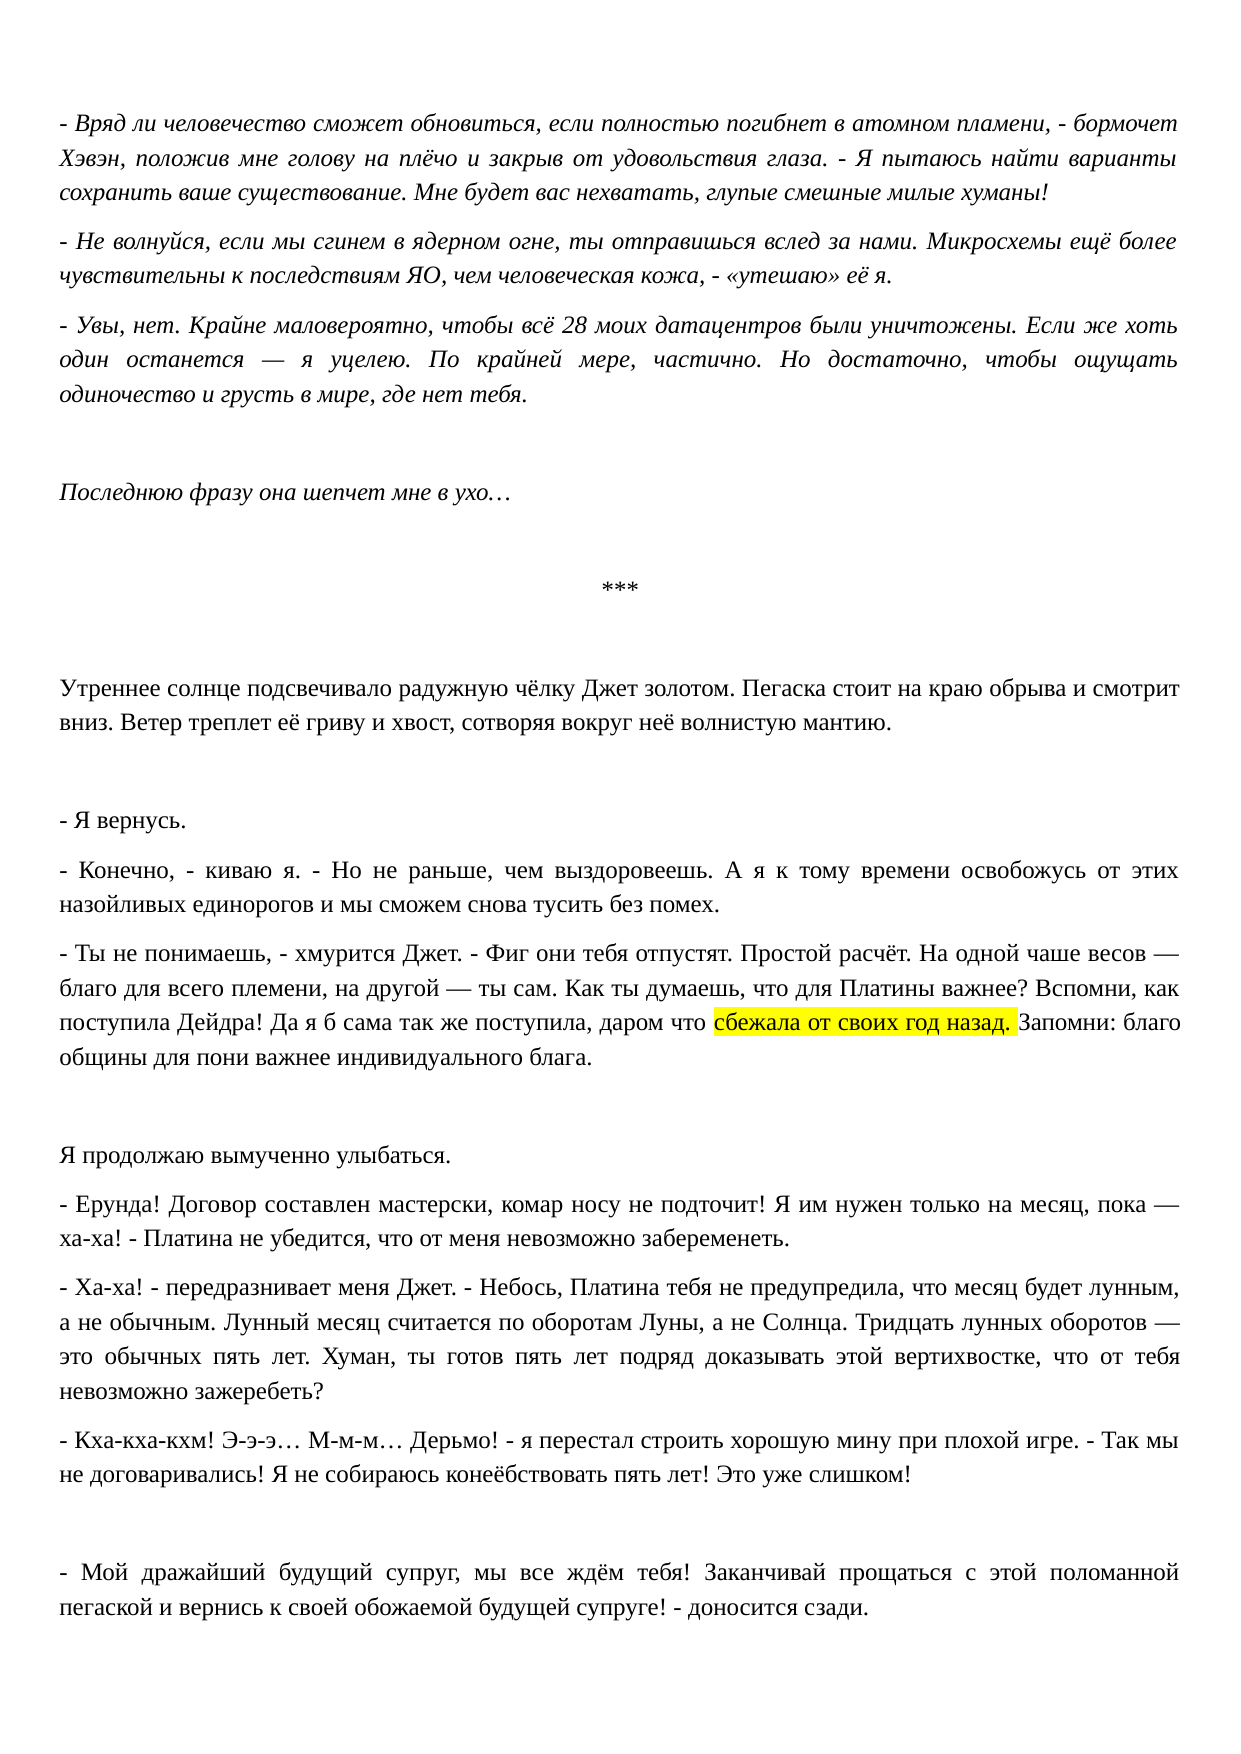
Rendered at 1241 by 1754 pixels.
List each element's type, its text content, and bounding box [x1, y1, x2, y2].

text *** [59, 575, 1181, 604]
text - Ерунда! Договор составлен мастерски, комар носу не подточит! Я им нужен только на месяц, пока — ха-ха! - Платина не убедится, что от меня невозможно забеременеть. [59, 1189, 1181, 1252]
text Я продолжаю вымученно улыбаться. [59, 1140, 1181, 1168]
text Утреннее солнце подсвечивало радужную чёлку Джет золотом. Пегаска стоит на краю обрыва и смотрит вниз. Ветер треплет её гриву и хвост, сотворяя вокруг неё волнистую мантию. [59, 673, 1181, 736]
text Последнюю фразу она шепчет мне в ухо… [59, 477, 1181, 506]
text - Мой дражайший будущий супруг, мы все ждём тебя! Заканчивай прощаться с этой поломанной пегаской и вернись к своей обожаемой будущей супруге! - доносится сзади. [59, 1557, 1181, 1621]
text - Ха-ха! - передразнивает меня Джет. - Небось, Платина тебя не предупредила, что месяц будет лунным, а не обычным. Лунный месяц считается по оборотам Луны, а не Солнца. Тридцать лунных оборотов — это обычных пять лет. Хуман, ты готов пять лет подряд доказывать этой вертихвостке, что от тебя невозможно зажеребеть? [59, 1272, 1181, 1404]
text - Ты не понимаешь, - хмурится Джет. - Фиг они тебя отпустят. Простой расчёт. На одной чаше весов — благо для всего племени, на другой — ты сам. Как ты думаешь, что для Платины важнее? Вспомни, как поступила Дейдра! Да я б сама так же поступила, даром что сбежала от своих год назад. Запомни: благо общины для пони важнее индивидуального блага. [59, 938, 1181, 1070]
text - Кха-кха-кхм! Э-э-э… М-м-м… Дерьмо! - я перестал строить хорошую мину при плохой игре. - Так мы не договаривались! Я не собираюсь конеёбствовать пять лет! Это уже слишком! [59, 1425, 1181, 1488]
text - Увы, нет. Крайне маловероятно, чтобы всё 28 моих датацентров были уничтожены. Если же хоть один останется — я уцелею. По крайней мере, частично. Но достаточно, чтобы ощущать одиночество и грусть в мире, где нет тебя. [59, 310, 1181, 407]
text - Вряд ли человечество сможет обновиться, если полностью погибнет в атомном пламени, - бормочет Хэвэн, положив мне голову на плёчо и закрыв от удовольствия глаза. - Я пытаюсь найти варианты сохранить ваше существование. Мне будет вас нехватать, глупые смешные милые хуманы! [59, 108, 1181, 206]
text - Я вернусь. [59, 806, 1181, 834]
text - Конечно, - киваю я. - Но не раньше, чем выздоровеешь. А я к тому времени освобожусь от этих назойливых единорогов и мы сможем снова тусить без помех. [59, 855, 1181, 918]
text - Не волнуйся, если мы сгинем в ядерном огне, ты отправишься вслед за нами. Микросхемы ещё более чувствительны к последствиям ЯО, чем человеческая кожа, - «утешаю» её я. [59, 226, 1181, 289]
